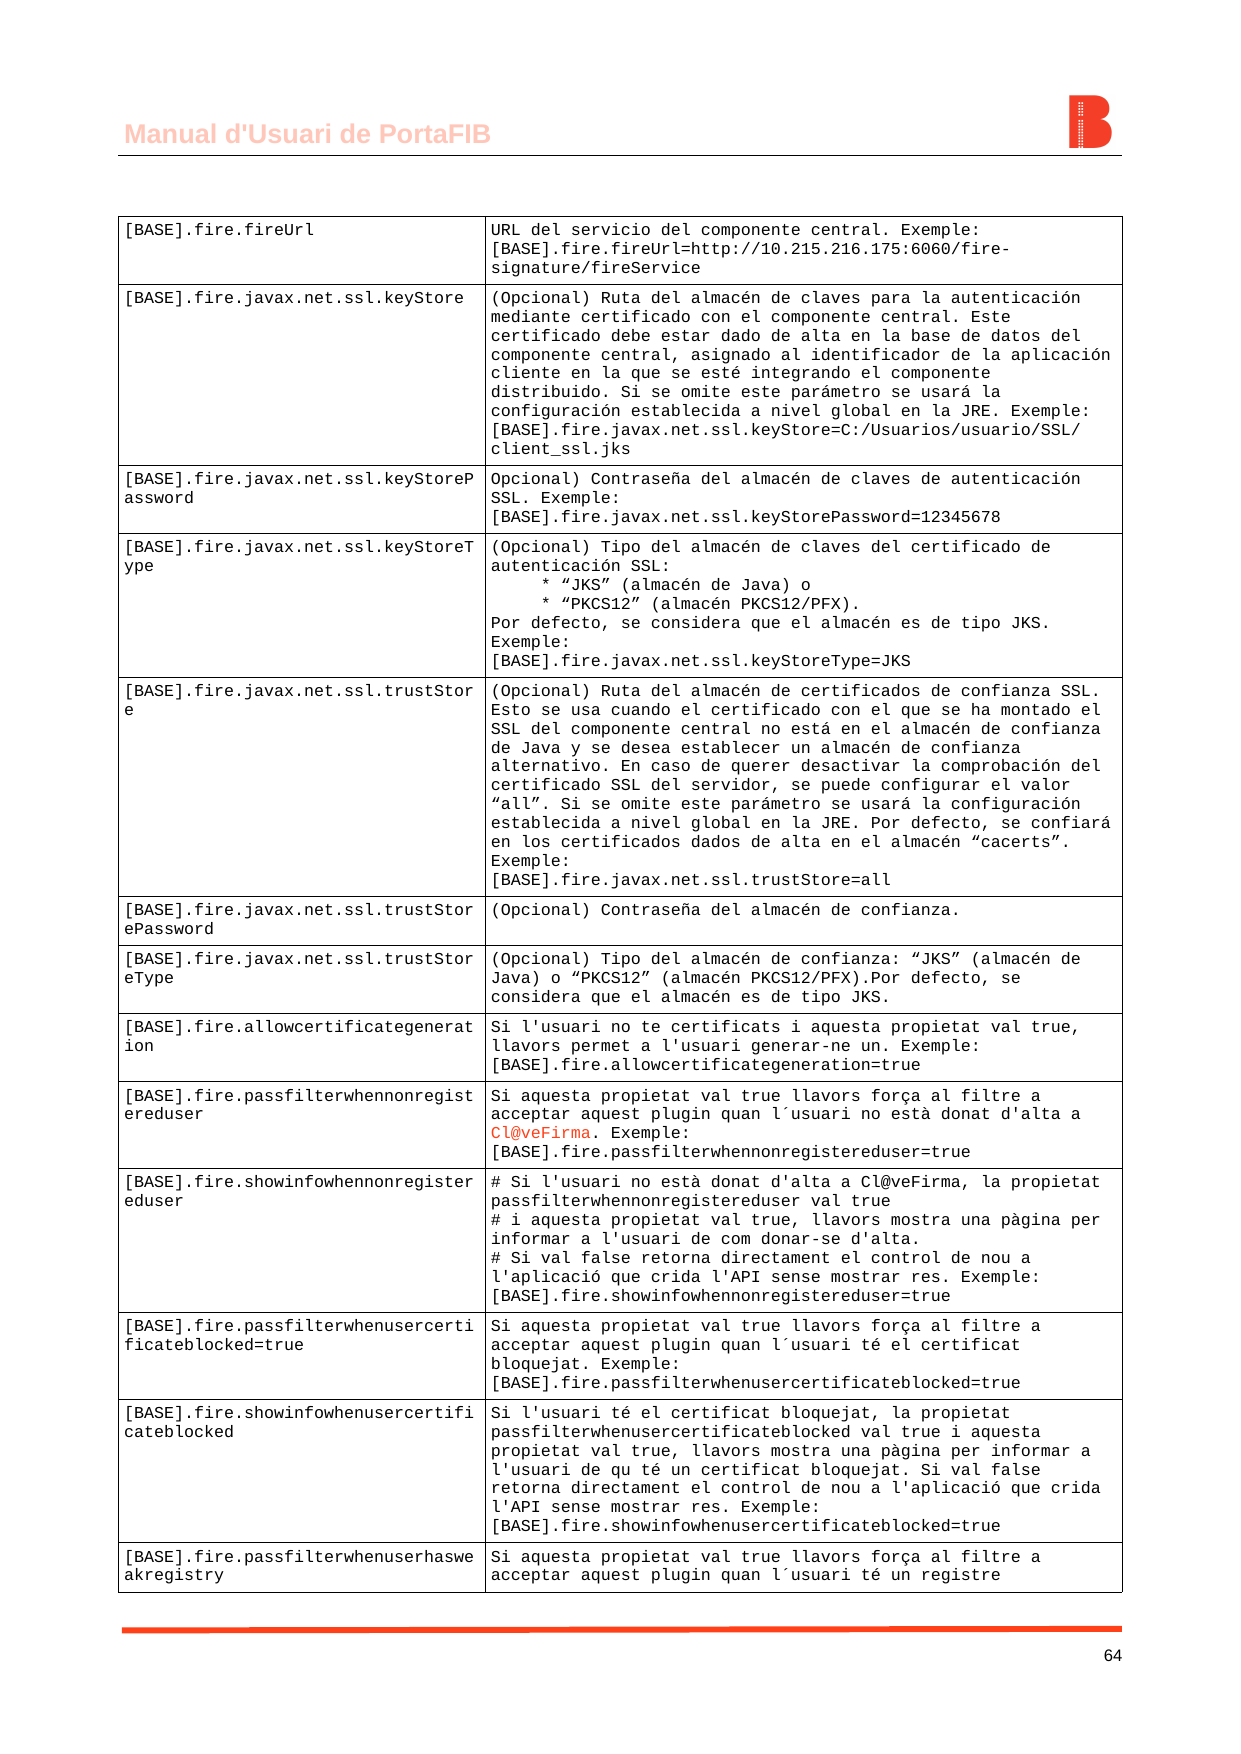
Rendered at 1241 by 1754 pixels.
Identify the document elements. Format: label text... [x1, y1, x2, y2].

table_cell (Opcional) Ruta del almacén de claves para la autenticación mediante certificado con el componente central. Este certificado debe estar dado de alta en la base de datos del componente central, asignado al identificador de la aplicación cliente en la que se esté integrando el componente distribuido. Si se omite este parámetro se usará la configuración establecida a nivel global en la JRE. Exemple: [BASE].fire.javax.net.ssl.keyStore=C:/Usuarios/usuario/SSL/client_ssl.jks [486, 285, 1122, 465]
table_cell [BASE].fire.showinfowhennonregistereduser [119, 1169, 485, 1312]
table_cell [BASE].fire.javax.net.ssl.trustStore [119, 678, 485, 896]
table_cell Si l'usuari té el certificat bloquejat, la propietat passfilterwhenusercertificateblocked val true i aquesta propietat val true, llavors mostra una pàgina per informar a l'usuari de qu té un certificat bloquejat. Si val false retorna directament el control de nou a l'aplicació que crida l'API sense mostrar res. Exemple: [BASE].fire.showinfowhenusercertificateblocked=true [486, 1400, 1122, 1542]
table_cell [BASE].fire.javax.net.ssl.trustStoreType [119, 946, 485, 1013]
table_cell [BASE].fire.allowcertificategeneration [119, 1014, 485, 1081]
table_cell [BASE].fire.javax.net.ssl.keyStoreType [119, 534, 485, 677]
table_cell # Si l'usuari no està donat d'alta a Cl@veFirma, la propietat passfilterwhennonregistereduser val true # i aquesta propietat val true, llavors mostra una pàgina per informar a l'usuari de com donar-se d'alta. # Si val false retorna directament el control de nou a l'aplicació que crida l'API sense mostrar res. Exemple: [BASE].fire.showinfowhennonregistereduser=true [486, 1169, 1122, 1312]
table_cell [BASE].fire.javax.net.ssl.keyStorePassword [119, 466, 485, 533]
picture [1063, 94, 1117, 150]
table_cell [BASE].fire.passfilterwhenuserhasweakregistry [119, 1543, 485, 1592]
table_cell [BASE].fire.javax.net.ssl.keyStore [119, 285, 485, 465]
table_cell [BASE].fire.javax.net.ssl.trustStorePassword [119, 897, 485, 945]
table_cell Opcional) Contraseña del almacén de claves de autenticación SSL. Exemple: [BASE].fire.javax.net.ssl.keyStorePassword=12345678 [486, 466, 1122, 533]
table_cell [BASE].fire.passfilterwhennonregistereduser [119, 1082, 485, 1168]
table_cell Si l'usuari no te certificats i aquesta propietat val true, llavors permet a l'usuari generar-ne un. Exemple: [BASE].fire.allowcertificategeneration=true [486, 1014, 1122, 1081]
table_cell Si aquesta propietat val true llavors força al filtre a acceptar aquest plugin quan l´usuari té el certificat bloquejat. Exemple: [BASE].fire.passfilterwhenusercertificateblocked=true [486, 1313, 1122, 1399]
table_cell (Opcional) Contraseña del almacén de confianza. [486, 897, 1122, 945]
table_cell Si aquesta propietat val true llavors força al filtre a acceptar aquest plugin quan l´usuari té un registre [486, 1543, 1122, 1592]
table_cell (Opcional) Tipo del almacén de claves del certificado de autenticación SSL: * “JKS” (almacén de Java) o * “PKCS12” (almacén PKCS12/PFX). Por defecto, se considera que el almacén es de tipo JKS. Exemple: [BASE].fire.javax.net.ssl.keyStoreType=JKS [486, 534, 1122, 677]
table_cell (Opcional) Tipo del almacén de confianza: “JKS” (almacén de Java) o “PKCS12” (almacén PKCS12/PFX).Por defecto, se considera que el almacén es de tipo JKS. [486, 946, 1122, 1013]
table_cell [BASE].fire.passfilterwhenusercertificateblocked=true [119, 1313, 485, 1399]
table_cell [BASE].fire.fireUrl [119, 217, 485, 284]
table_cell Si aquesta propietat val true llavors força al filtre a acceptar aquest plugin quan l´usuari no està donat d'alta a Cl@veFirma. Exemple: [BASE].fire.passfilterwhennonregistereduser=true [486, 1082, 1122, 1168]
table_cell [BASE].fire.showinfowhenusercertificateblocked [119, 1400, 485, 1542]
table_cell URL del servicio del componente central. Exemple: [BASE].fire.fireUrl=http://10.215.216.175:6060/fire-signature/fireService [486, 217, 1122, 284]
table_cell (Opcional) Ruta del almacén de certificados de confianza SSL. Esto se usa cuando el certificado con el que se ha montado el SSL del componente central no está en el almacén de confianza de Java y se desea establecer un almacén de confianza alternativo. En caso de querer desactivar la comprobación del certificado SSL del servidor, se puede configurar el valor “all”. Si se omite este parámetro se usará la configuración establecida a nivel global en la JRE. Por defecto, se confiará en los certificados dados de alta en el almacén “cacerts”. Exemple: [BASE].fire.javax.net.ssl.trustStore=all [486, 678, 1122, 896]
